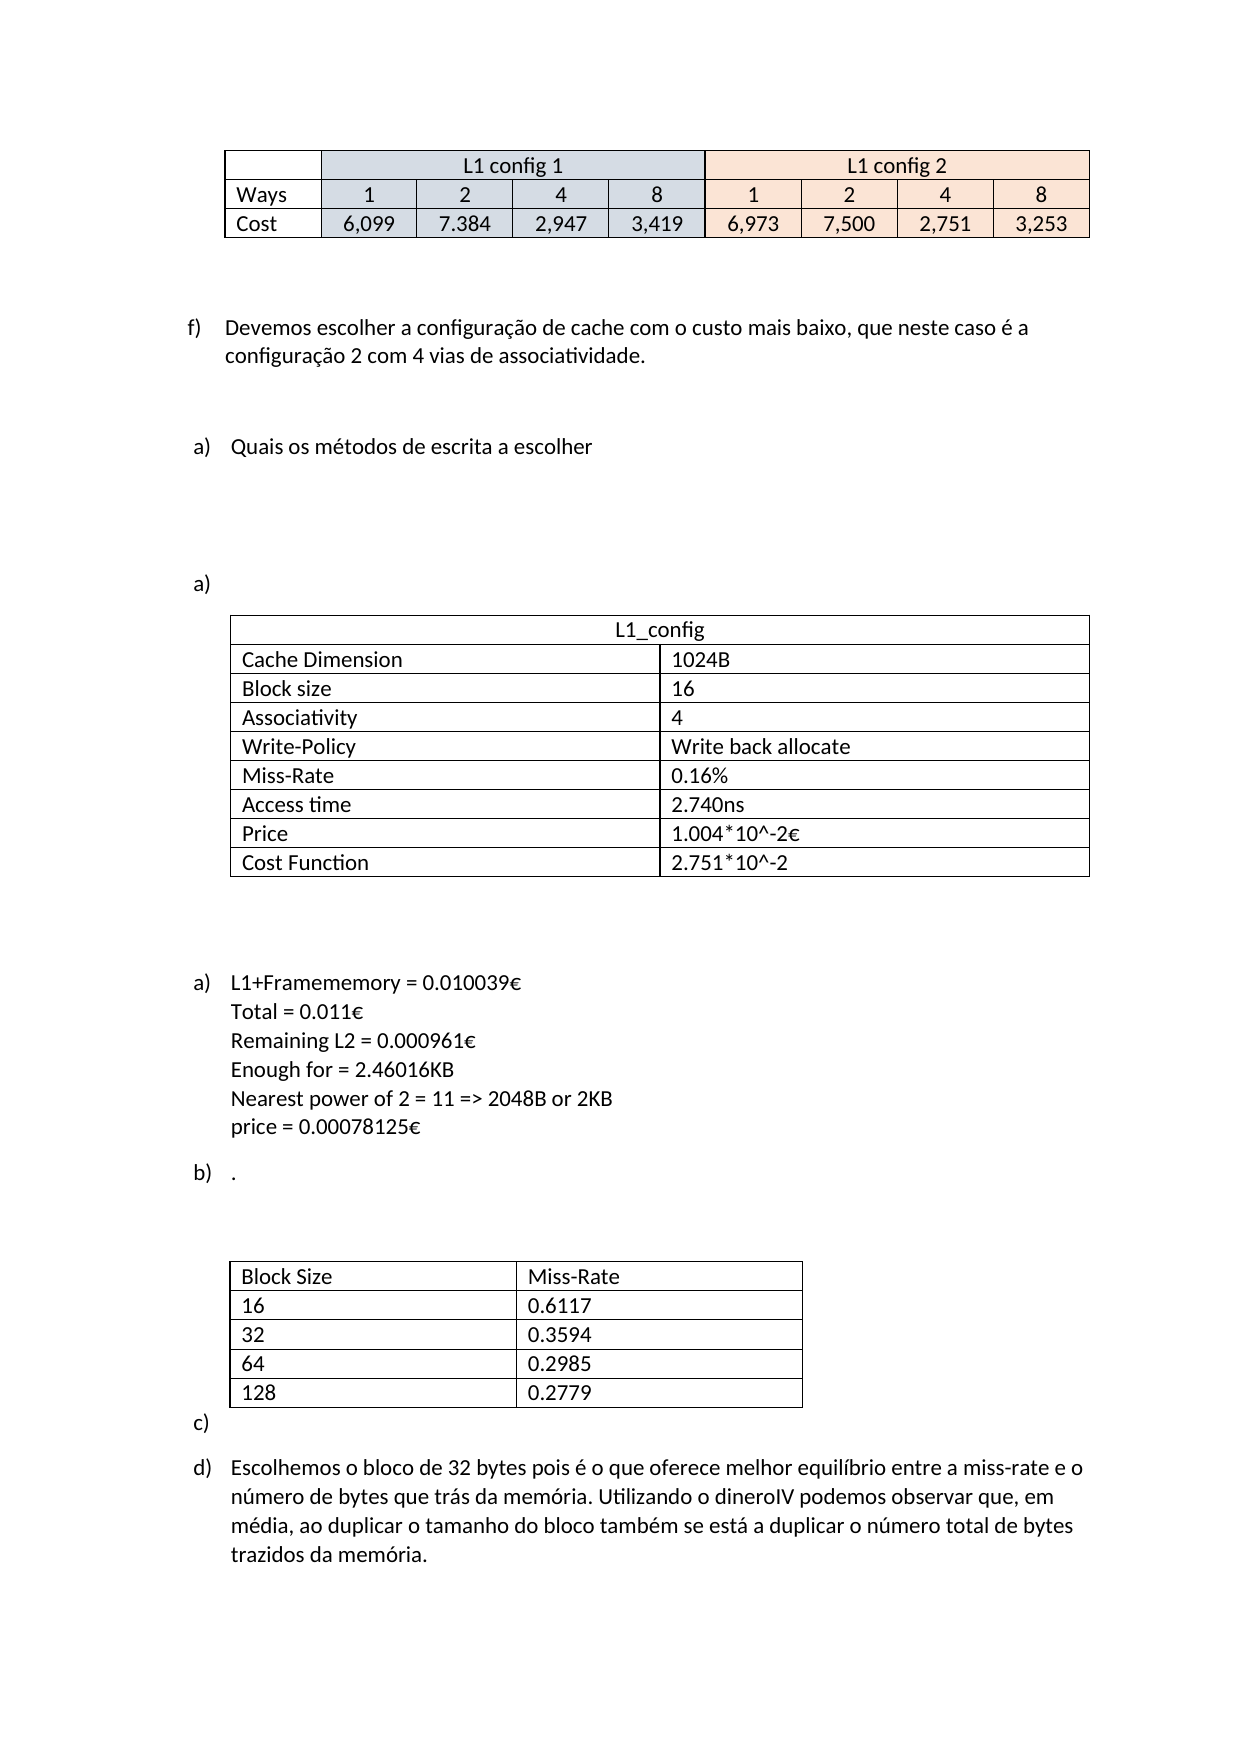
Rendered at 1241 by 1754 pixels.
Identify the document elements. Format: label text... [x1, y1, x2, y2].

table_cell 4 [898, 180, 993, 208]
table_cell Cost [226, 209, 321, 237]
list Devemos escolher a configuração de cache com o custo mais baixo, que neste caso é a configuração 2 com 4 vias de associatividade. [187, 313, 1090, 369]
table_cell 0.6117 [517, 1291, 802, 1319]
table_cell 2.751*10^-2 [661, 848, 1089, 876]
table_cell 4 [513, 180, 608, 208]
table_cell Price [231, 819, 659, 847]
table_cell 0.2985 [517, 1350, 802, 1377]
table_cell 32 [231, 1320, 516, 1348]
table_cell Cost Function [231, 848, 659, 876]
table_cell Write-Policy [231, 732, 659, 760]
table_cell 64 [231, 1350, 516, 1377]
table_cell 0.16% [661, 761, 1089, 789]
table_header Block Size [231, 1262, 516, 1290]
table_cell Cache Dimension [231, 645, 659, 673]
table_cell 128 [231, 1379, 516, 1407]
table_cell 1.004*10^-2€ [661, 819, 1089, 847]
table_cell 2,751 [898, 209, 993, 237]
table_header L1 config 1 [322, 151, 704, 179]
table_cell 7.384 [417, 209, 512, 237]
table_cell 1024B [661, 645, 1089, 673]
list Quais os métodos de escrita a escolher [193, 432, 1090, 461]
table_cell 6,973 [706, 209, 801, 237]
table_cell Miss-Rate [231, 761, 659, 789]
list Escolhemos o bloco de 32 bytes pois é o que oferece melhor equilíbrio entre a miss-rate e o número de bytes que trás da memória. Utilizando o dineroIV podemos observar que, em média, ao duplicar o tamanho do bloco também se está a duplicar o número total de bytes trazidos da memória. [193, 1453, 1090, 1568]
table_cell 6,099 [322, 209, 416, 237]
table_cell 4 [661, 703, 1089, 731]
table_cell 16 [661, 674, 1089, 702]
table_cell 2 [802, 180, 897, 208]
table_cell 2.740ns [661, 790, 1089, 818]
table_cell 0.2779 [517, 1379, 802, 1407]
table_header L1_config [231, 616, 1089, 644]
table_cell 8 [994, 180, 1089, 208]
table_header Miss-Rate [517, 1262, 802, 1290]
table_cell 2 [417, 180, 512, 208]
table_cell Ways [226, 180, 321, 208]
table_header L1 config 2 [706, 151, 1089, 179]
table_cell Block size [231, 674, 659, 702]
table_cell 7,500 [802, 209, 897, 237]
table_cell 0.3594 [517, 1320, 802, 1348]
table_header [226, 151, 321, 179]
table_cell Associativity [231, 703, 659, 731]
list . [193, 1158, 1090, 1244]
table_cell 2,947 [513, 209, 608, 237]
table_cell 8 [609, 180, 704, 208]
table_cell 1 [322, 180, 416, 208]
table_cell Access time [231, 790, 659, 818]
table_cell 1 [706, 180, 801, 208]
table_cell 3,419 [609, 209, 704, 237]
table_cell Write back allocate [661, 732, 1089, 760]
table_cell 3,253 [994, 209, 1089, 237]
list L1+Framememory = 0.010039€ Total = 0.011€ Remaining L2 = 0.000961€ Enough for = 2.46016KB Nearest power of 2 = 11 => 2048B or 2KB price = 0.00078125€ [193, 968, 1090, 1141]
table_cell 16 [231, 1291, 516, 1319]
